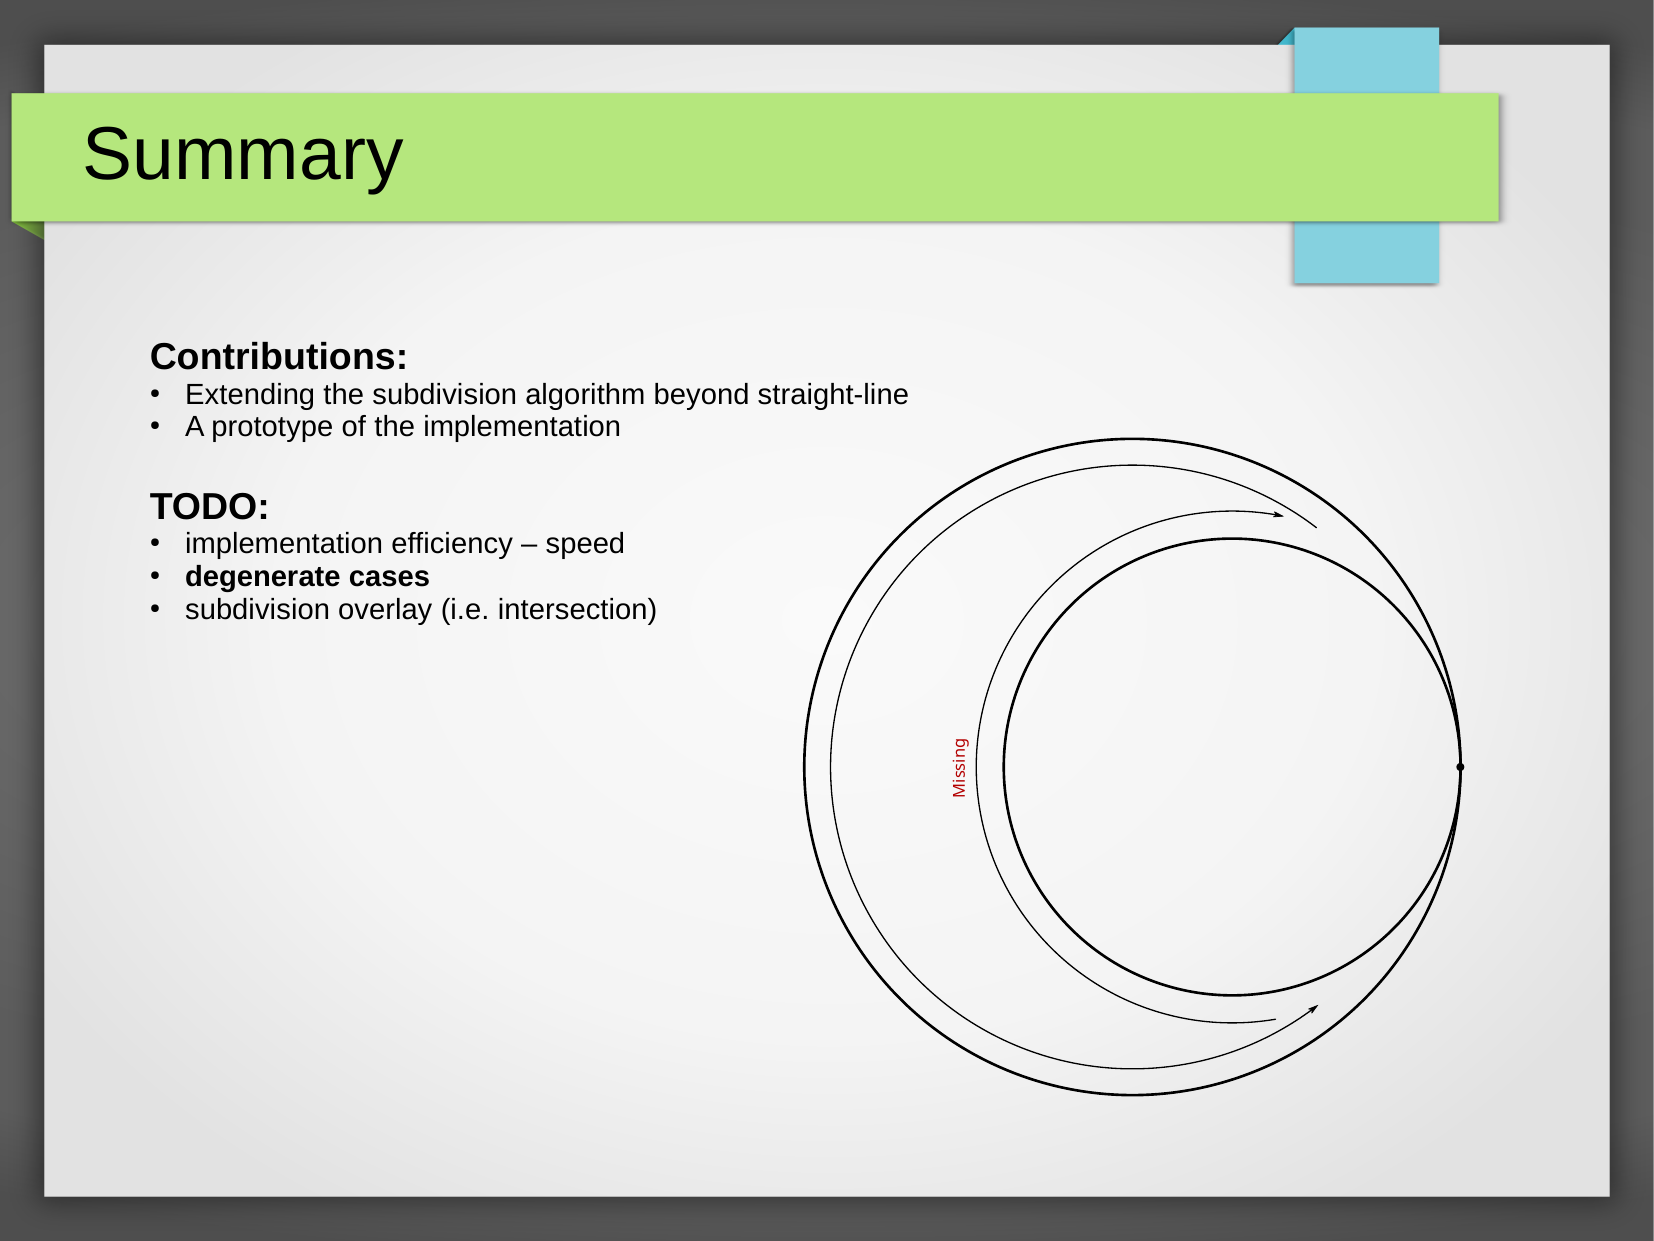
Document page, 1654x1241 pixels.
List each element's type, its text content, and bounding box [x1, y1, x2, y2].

text_box Contributions: Extending the subdivision algorithm beyond straight-line A prototype of the implementation TODO: implementation efficiency – speed degenerate cases subdivision overlay (i.e. intersection) [135, 328, 1321, 633]
picture [0, 0, 1654, 1241]
title Summary [82, 94, 1264, 213]
